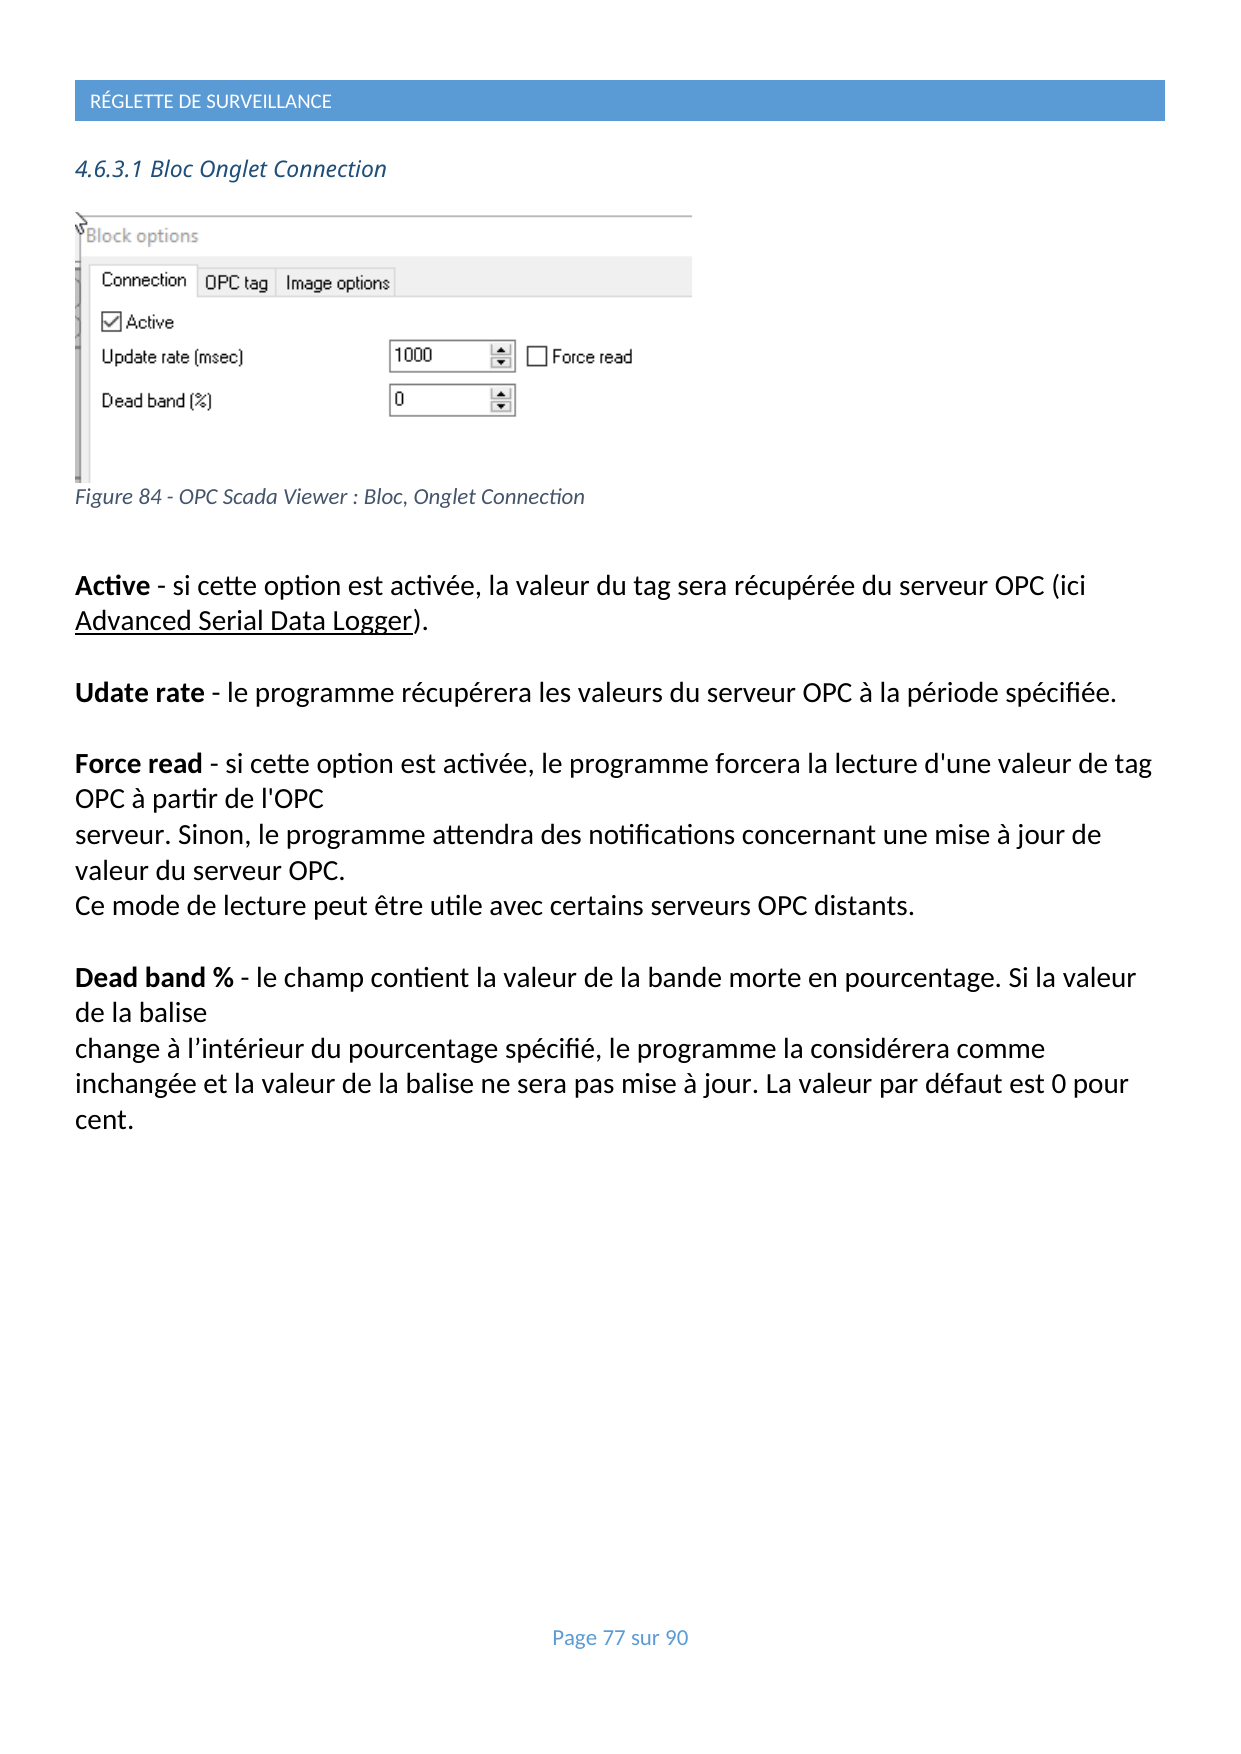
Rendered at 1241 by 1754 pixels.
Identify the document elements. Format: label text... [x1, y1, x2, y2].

text Ce mode de lecture peut être utile avec certains serveurs OPC distants. [75, 887, 1165, 923]
text Force read - si cette option est activée, le programme forcera la lecture d'une valeur de tag OPC à partir de l'OPC [75, 745, 1165, 816]
text serveur. Sinon, le programme attendra des notifications concernant une mise à jour de valeur du serveur OPC. [75, 816, 1165, 887]
text Figure 84 - OPC Scada Viewer : Bloc, Onglet Connection [75, 482, 1165, 510]
text Udate rate - le programme récupérera les valeurs du serveur OPC à la période spécifiée. [75, 674, 1165, 709]
text Dead band % - le champ contient la valeur de la bande morte en pourcentage. Si la valeur de la balise [75, 959, 1165, 1030]
subtitle 4.6.3.1 Bloc Onglet Connection [75, 153, 1165, 184]
text Active - si cette option est activée, la valeur du tag sera récupérée du serveur OPC (ici Advanced Serial Data Logger). [75, 567, 1165, 638]
text change à l’intérieur du pourcentage spécifié, le programme la considérera comme inchangée et la valeur de la balise ne sera pas mise à jour. La valeur par défaut est 0 pour cent. [75, 1030, 1165, 1137]
